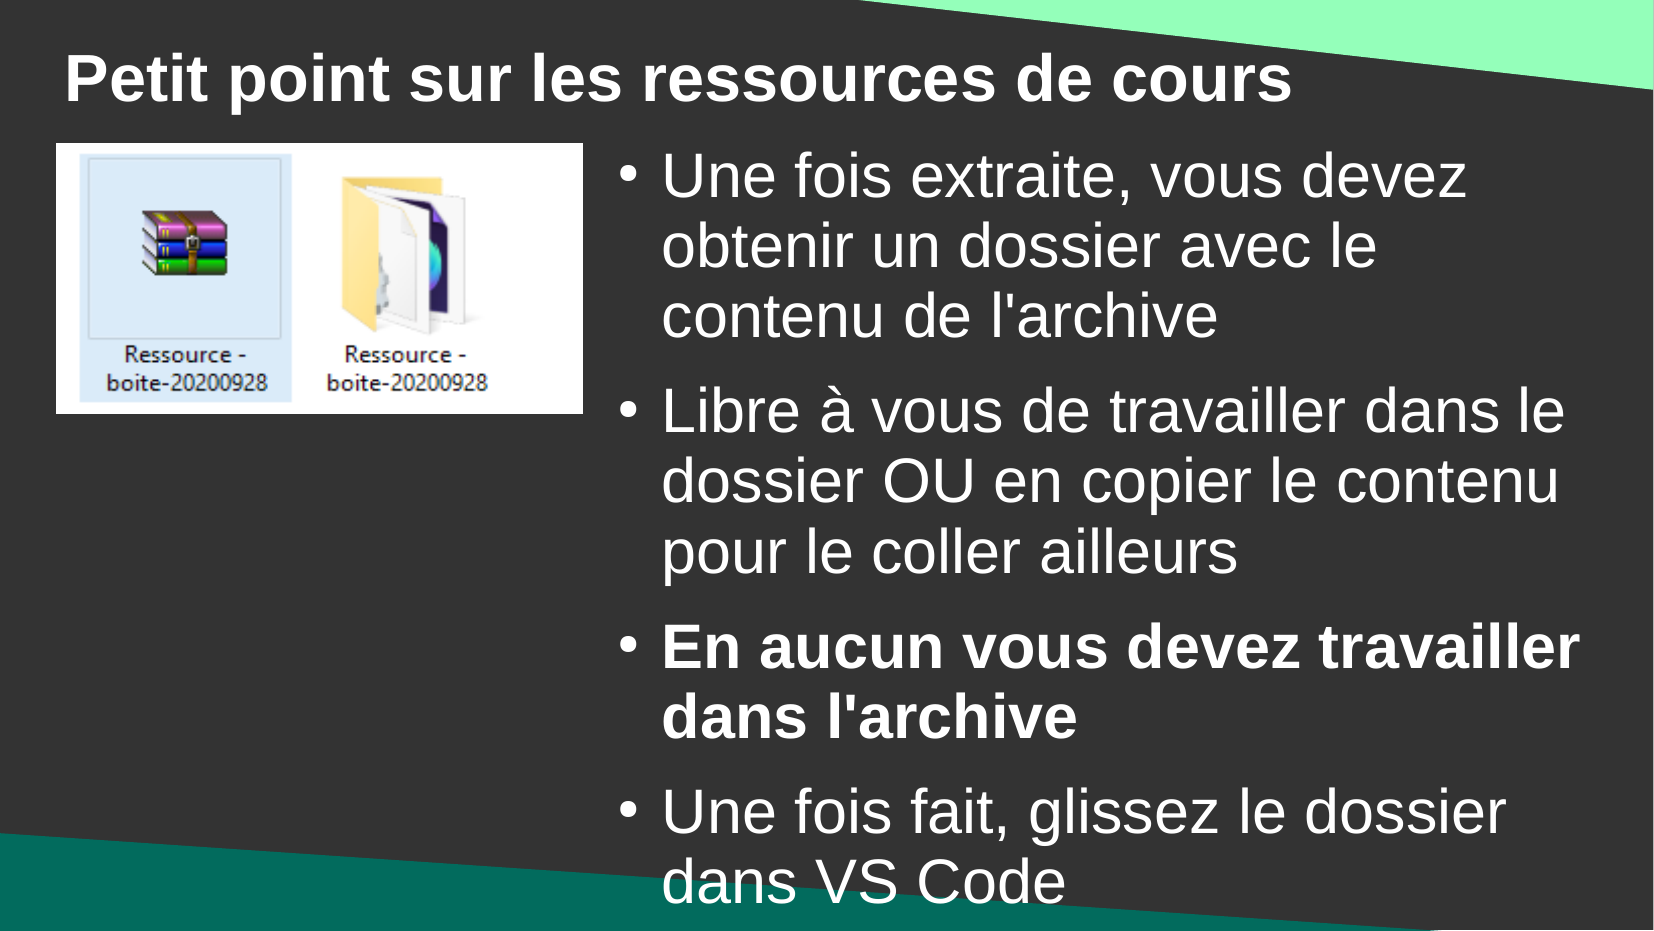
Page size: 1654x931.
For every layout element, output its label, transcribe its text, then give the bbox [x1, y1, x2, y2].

list Une fois extraite, vous devez obtenir un dossier avec le contenu de l'archive Libre à vous de travailler dans le dossier OU en copier le contenu pour le coller ailleurs En aucun vous devez travailler dans l'archive Une fois fait, glissez le dossier dans VS Code [602, 140, 1620, 922]
picture [56, 143, 583, 414]
text_box [858, 0, 1654, 90]
title Petit point sur les ressources de cours [64, 40, 1553, 118]
